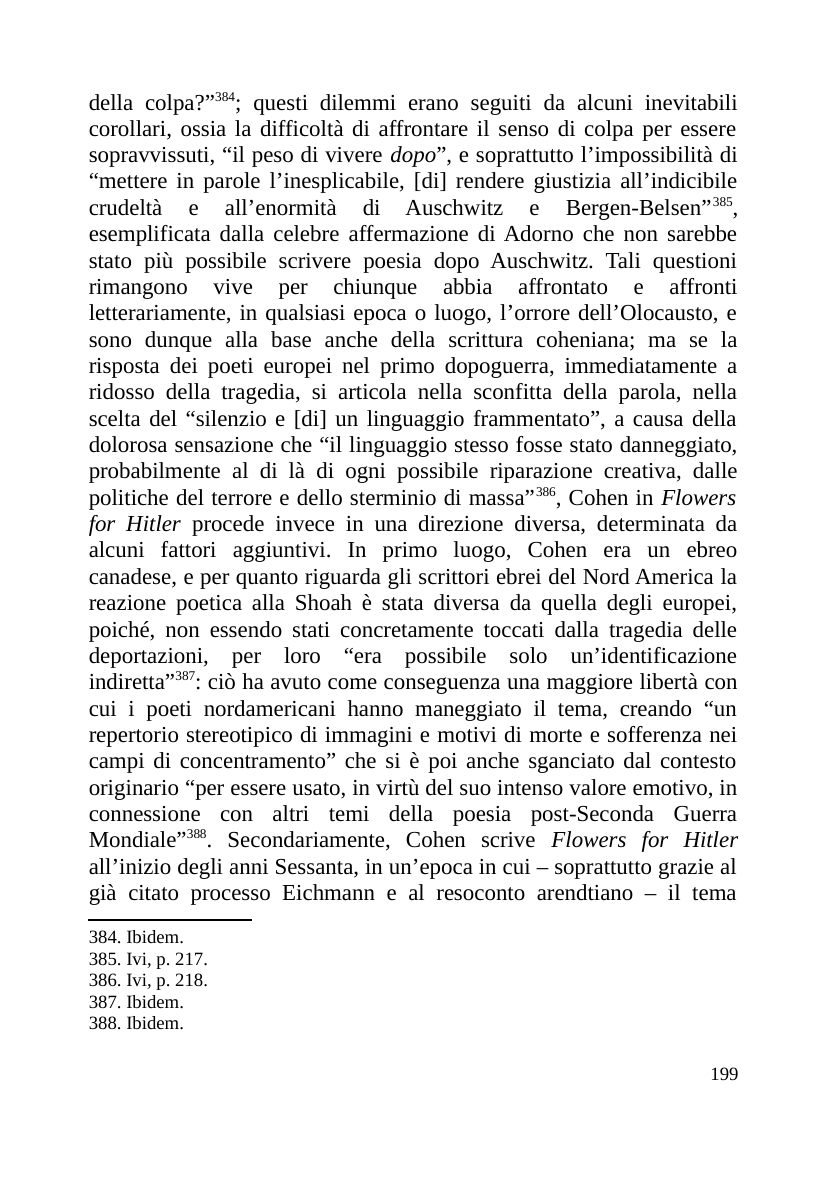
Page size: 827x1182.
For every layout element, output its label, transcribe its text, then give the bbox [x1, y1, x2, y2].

text Ibidem. [88, 926, 738, 947]
text Ibidem. [88, 1012, 738, 1034]
text Ivi, p. 218. [88, 969, 738, 991]
text della colpa?”; questi dilemmi erano seguiti da alcuni inevitabili corollari, ossia la difficoltà di affrontare il senso di colpa per essere sopravvissuti, “il peso di vivere dopo”, e soprattutto l’impossibilità di “mettere in parole l’inesplicabile, [di] rendere giustizia all’indicibile crudeltà e all’enormità di Auschwitz e Bergen-Belsen”, esemplificata dalla celebre affermazione di Adorno che non sarebbe stato più possibile scrivere poesia dopo Auschwitz. Tali questioni rimangono vive per chiunque abbia affrontato e affronti letterariamente, in qualsiasi epoca o luogo, l’orrore dell’Olocausto, e sono dunque alla base anche della scrittura coheniana; ma se la risposta dei poeti europei nel primo dopoguerra, immediatamente a ridosso della tragedia, si articola nella sconfitta della parola, nella scelta del “silenzio e [di] un linguaggio frammentato”, a causa della dolorosa sensazione che “il linguaggio stesso fosse stato danneggiato, probabilmente al di là di ogni possibile riparazione creativa, dalle politiche del terrore e dello sterminio di massa”, Cohen in Flowers for Hitler procede invece in una direzione diversa, determinata da alcuni fattori aggiuntivi. In primo luogo, Cohen era un ebreo canadese, e per quanto riguarda gli scrittori ebrei del Nord America la reazione poetica alla Shoah è stata diversa da quella degli europei, poiché, non essendo stati concretamente toccati dalla tragedia delle deportazioni, per loro “era possibile solo un’identificazione indiretta”: ciò ha avuto come conseguenza una maggiore libertà con cui i poeti nordamericani hanno maneggiato il tema, creando “un repertorio stereotipico di immagini e motivi di morte e sofferenza nei campi di concentramento” che si è poi anche sganciato dal contesto originario “per essere usato, in virtù del suo intenso valore emotivo, in connessione con altri temi della poesia post-Seconda Guerra Mondiale”. Secondariamente, Cohen scrive Flowers for Hitler all’inizio degli anni Sessanta, in un’epoca in cui – soprattutto grazie al già citato processo Eichmann e al resoconto arendtiano – il tema [88, 88, 738, 906]
text Ivi, p. 217. [88, 947, 738, 969]
text Ibidem. [88, 991, 738, 1012]
